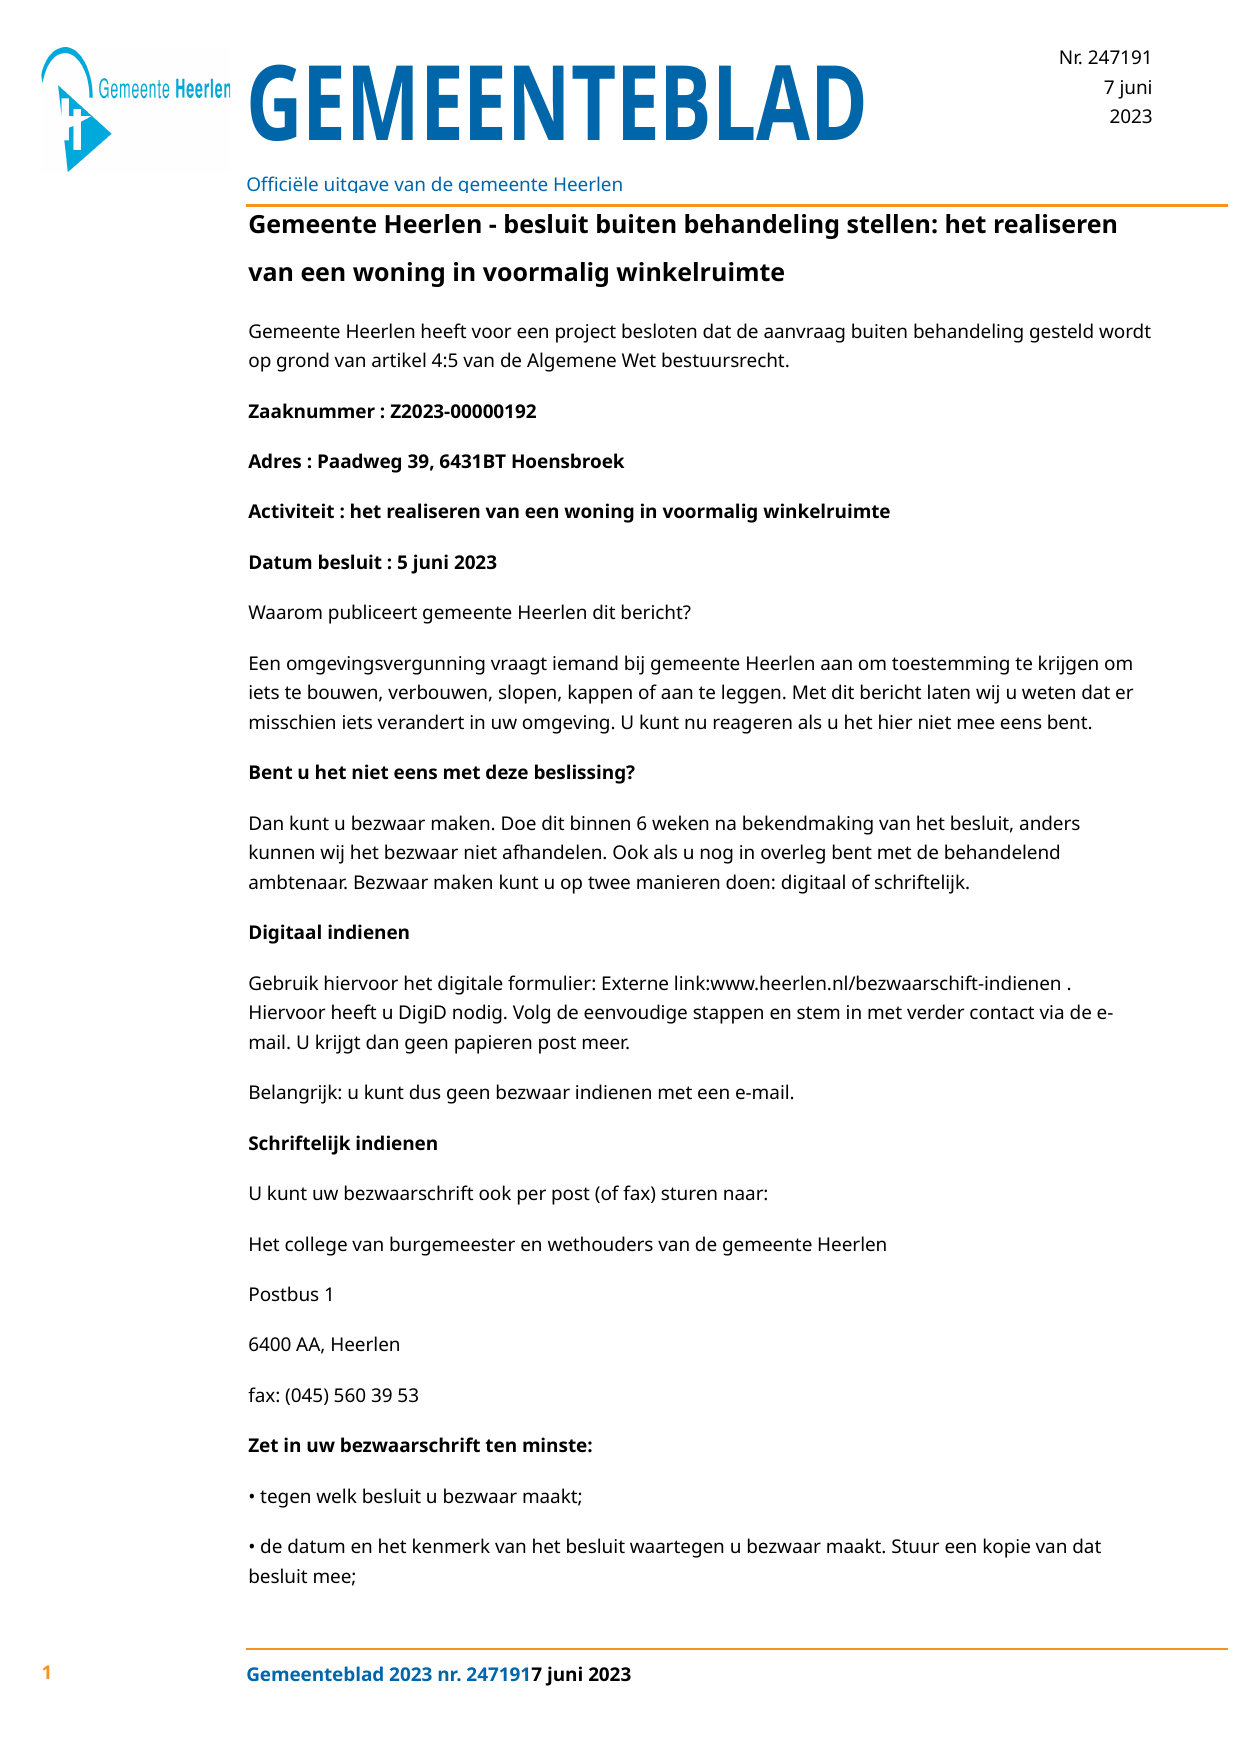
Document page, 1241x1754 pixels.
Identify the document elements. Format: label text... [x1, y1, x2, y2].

text Gemeente Heerlen - besluit buiten behandeling stellen: het realiseren van een woning in voormalig winkelruimte [248, 207, 1152, 288]
text Zet in uw bezwaarschrift ten minste: [248, 1432, 1152, 1458]
text Belangrijk: u kunt dus geen bezwaar indienen met een e-mail. [248, 1079, 1152, 1105]
text Postbus 1 [248, 1281, 1152, 1307]
text Activiteit : het realiseren van een woning in voormalig winkelruimte [248, 499, 1152, 524]
picture [41, 47, 59, 70]
text Datum besluit : 5 juni 2023 [248, 549, 1152, 575]
text Bent u het niet eens met deze beslissing? [248, 759, 1152, 785]
text Zaaknummer : Z2023-00000192 [248, 398, 1152, 424]
text Digitaal indienen [248, 919, 1152, 945]
text U kunt uw bezwaarschrift ook per post (of fax) sturen naar: [248, 1180, 1152, 1206]
text Adres : Paadweg 39, 6431BT Hoensbroek [248, 448, 1152, 474]
text 6400 AA, Heerlen [248, 1332, 1152, 1357]
text Waarom publiceert gemeente Heerlen dit bericht? [248, 599, 1152, 625]
text Een omgevingsvergunning vraagt iemand bij gemeente Heerlen aan om toestemming te krijgen om iets te bouwen, verbouwen, slopen, kappen of aan te leggen. Met dit bericht laten wij u weten dat er misschien iets verandert in uw omgeving. U kunt nu reageren als u het hier niet mee eens bent. [248, 650, 1152, 735]
text • tegen welk besluit u bezwaar maakt; [248, 1483, 1152, 1509]
text fax: (045) 560 39 53 [248, 1382, 1152, 1408]
text Gebruik hiervoor het digitale formulier: Externe link:www.heerlen.nl/bezwaarschift-indienen . Hiervoor heeft u DigiD nodig. Volg de eenvoudige stappen en stem in met verder contact via de e-mail. U krijgt dan geen papieren post meer. [248, 970, 1152, 1055]
text Schriftelijk indienen [248, 1130, 1152, 1156]
text Dan kunt u bezwaar maken. Doe dit binnen 6 weken na bekendmaking van het besluit, anders kunnen wij het bezwaar niet afhandelen. Ook als u nog in overleg bent met de behandelend ambtenaar. Bezwaar maken kunt u op twee manieren doen: digitaal of schriftelijk. [248, 810, 1152, 895]
picture [41, 47, 231, 172]
text Gemeente Heerlen heeft voor een project besloten dat de aanvraag buiten behandeling gesteld wordt op grond van artikel 4:5 van de Algemene Wet bestuursrecht. [248, 318, 1152, 373]
text • de datum en het kenmerk van het besluit waartegen u bezwaar maakt. Stuur een kopie van dat besluit mee; [248, 1533, 1152, 1589]
text Het college van burgemeester en wethouders van de gemeente Heerlen [248, 1231, 1152, 1257]
